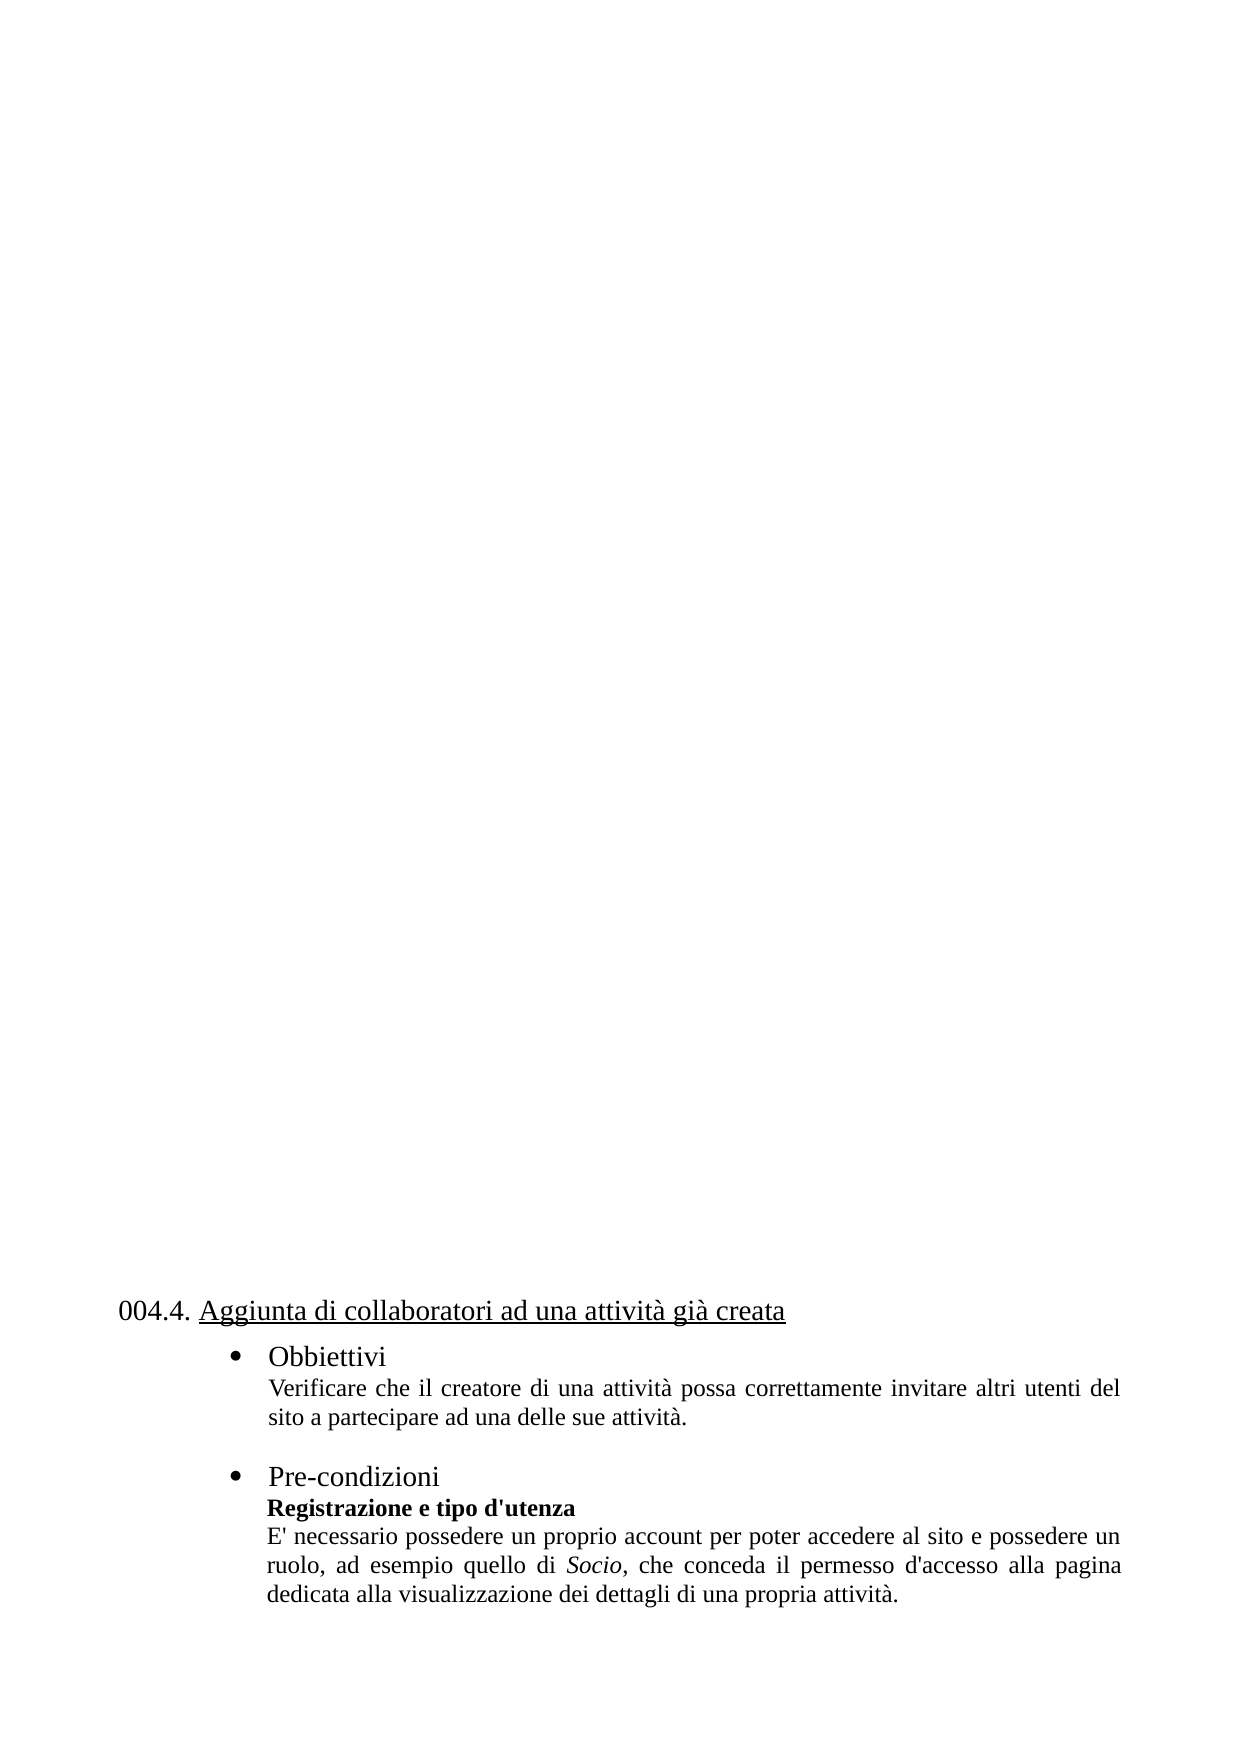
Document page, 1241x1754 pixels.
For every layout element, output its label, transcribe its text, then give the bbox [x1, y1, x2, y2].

text E' necessario possedere un proprio account per poter accedere al sito e possedere un ruolo, ad esempio quello di Socio, che conceda il permesso d'accesso alla pagina dedicata alla visualizzazione dei dettagli di una propria attività. [267, 1521, 1122, 1608]
list Pre-condizioni [231, 1459, 1122, 1493]
text Registrazione e tipo d'utenza [267, 1493, 1122, 1521]
list Obbiettivi [231, 1339, 1122, 1373]
subtitle 004.4. Aggiunta di collaboratori ad una attività già creata [118, 1293, 1122, 1327]
text Verificare che il creatore di una attività possa correttamente invitare altri utenti del sito a partecipare ad una delle sue attività. [268, 1373, 1122, 1430]
